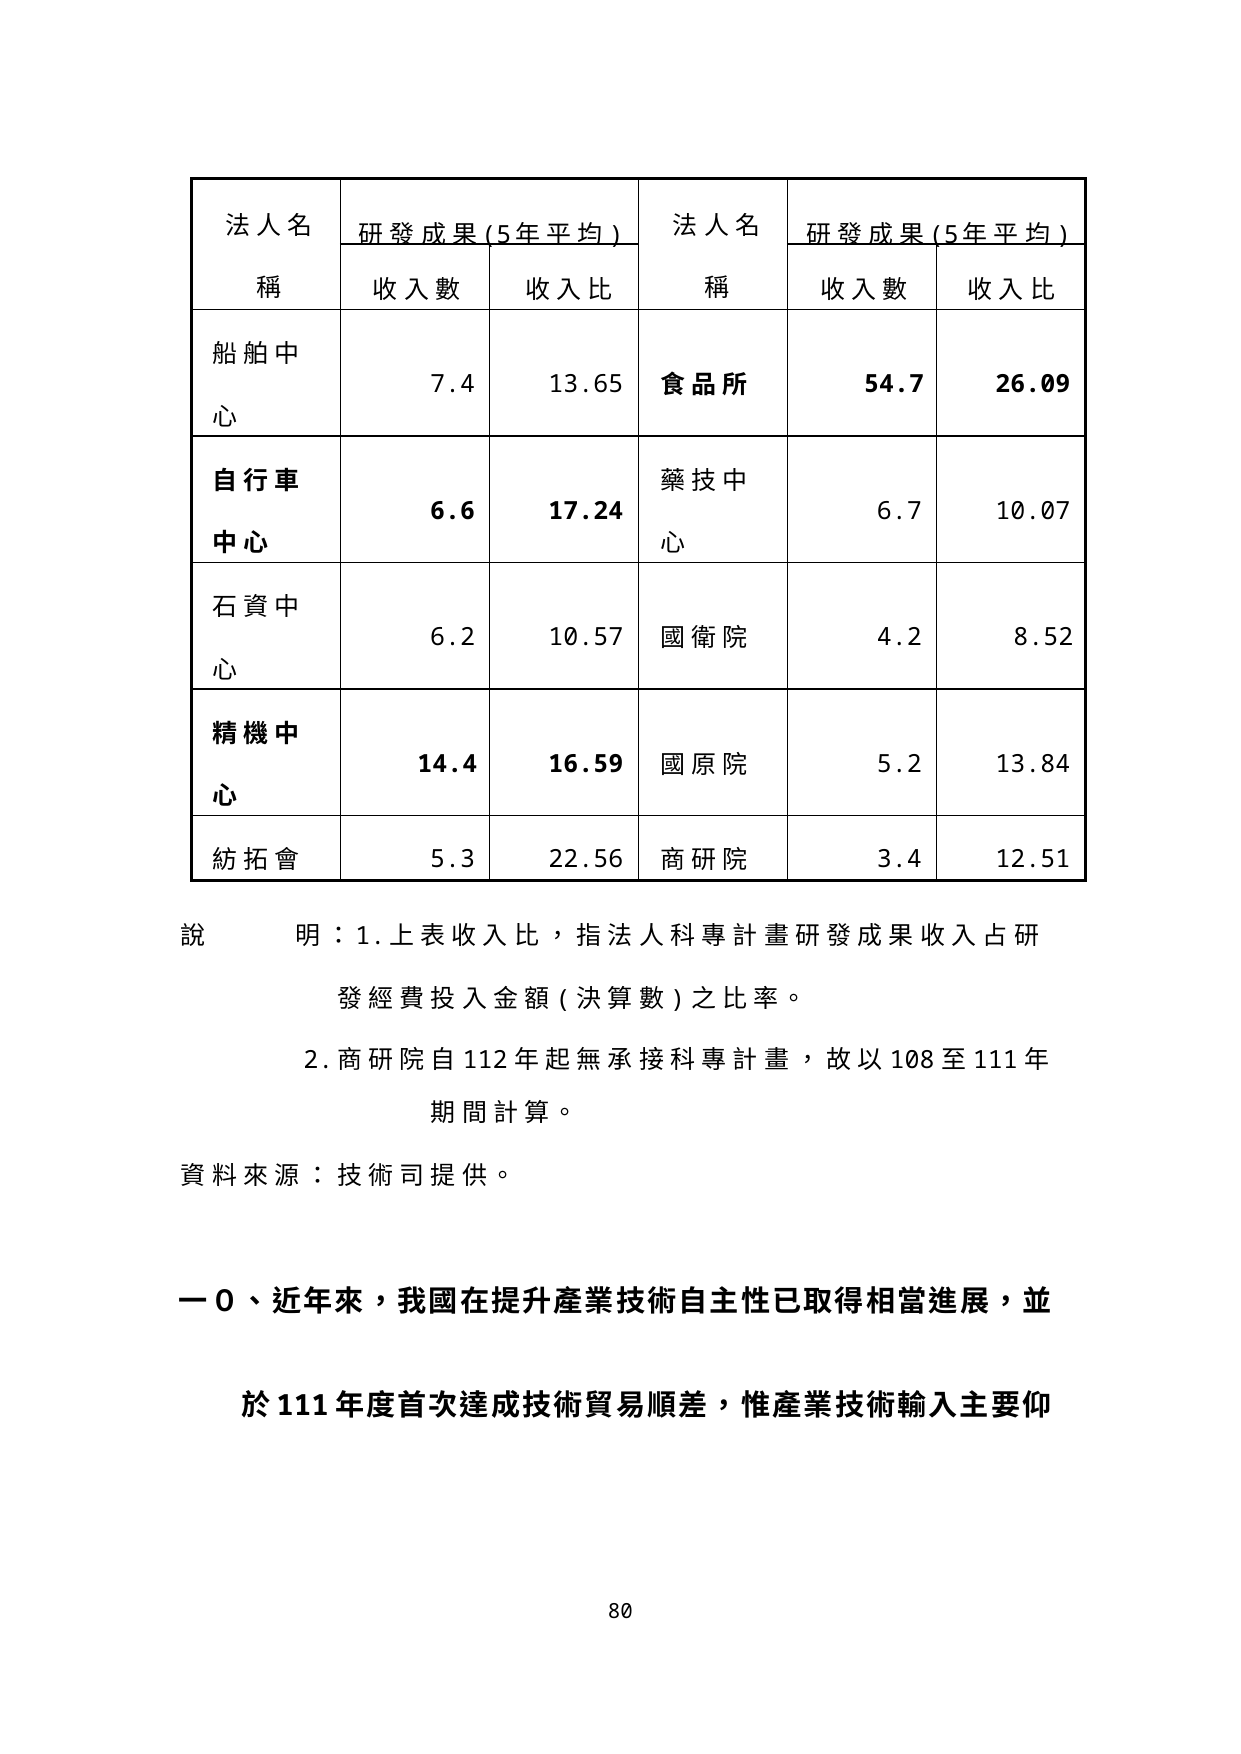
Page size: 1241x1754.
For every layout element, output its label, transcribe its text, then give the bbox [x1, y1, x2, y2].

table_cell 國衛院 [639, 563, 787, 688]
table_cell 16.59 [490, 690, 638, 815]
table_cell 藥技中心 [639, 437, 787, 562]
table_cell 10.07 [937, 437, 1084, 562]
table_cell 商研院 [639, 816, 787, 879]
table_cell 5.2 [788, 690, 936, 815]
table_header 研發成果(5年平均) [788, 180, 1084, 243]
table_cell 收入數 [341, 245, 489, 308]
table_cell 8.52 [937, 563, 1084, 688]
table_cell 收入比 [490, 245, 638, 308]
table_cell 收入數 [788, 245, 936, 308]
table_cell 6.7 [788, 437, 936, 562]
table_cell 6.2 [341, 563, 489, 688]
table_cell 自行車中心 [193, 437, 340, 562]
table_header 法人名稱 [193, 180, 340, 308]
table_cell 精機中心 [193, 690, 340, 815]
text 2.商研院自112年起無承接科專計畫，故以108至111年期間計算。 [301, 1007, 1063, 1132]
table_cell 22.56 [490, 816, 638, 879]
text 一０、近年來，我國在提升產業技術自主性已取得相當進展，並於111年度首次達成技術貿易順差，惟產業技術輸入主要仰 [177, 1257, 1063, 1444]
table_cell 26.09 [937, 310, 1084, 435]
table_cell 船舶中心 [193, 310, 340, 435]
table_cell 石資中心 [193, 563, 340, 688]
table_header 法人名稱 [639, 180, 787, 308]
table_cell 食品所 [639, 310, 787, 435]
table_cell 6.6 [341, 437, 489, 562]
table_cell 12.51 [937, 816, 1084, 879]
table_cell 10.57 [490, 563, 638, 688]
table_cell 5.3 [341, 816, 489, 879]
table_cell 13.84 [937, 690, 1084, 815]
table_cell 收入比 [937, 245, 1084, 308]
table_cell 國原院 [639, 690, 787, 815]
text 資料來源：技術司提供。 [177, 1132, 1063, 1194]
table_cell 3.4 [788, 816, 936, 879]
table_header 研發成果(5年平均) [341, 180, 638, 243]
table_cell 7.4 [341, 310, 489, 435]
table_cell 14.4 [341, 690, 489, 815]
table_cell 紡拓會 [193, 816, 340, 879]
table_cell 54.7 [788, 310, 936, 435]
text 說 明：1.上表收入比，指法人科專計畫研發成果收入占研發經費投入金額(決算數)之比率。 [177, 882, 1063, 1007]
table_cell 13.65 [490, 310, 638, 435]
table_cell 4.2 [788, 563, 936, 688]
table_cell 17.24 [490, 437, 638, 562]
